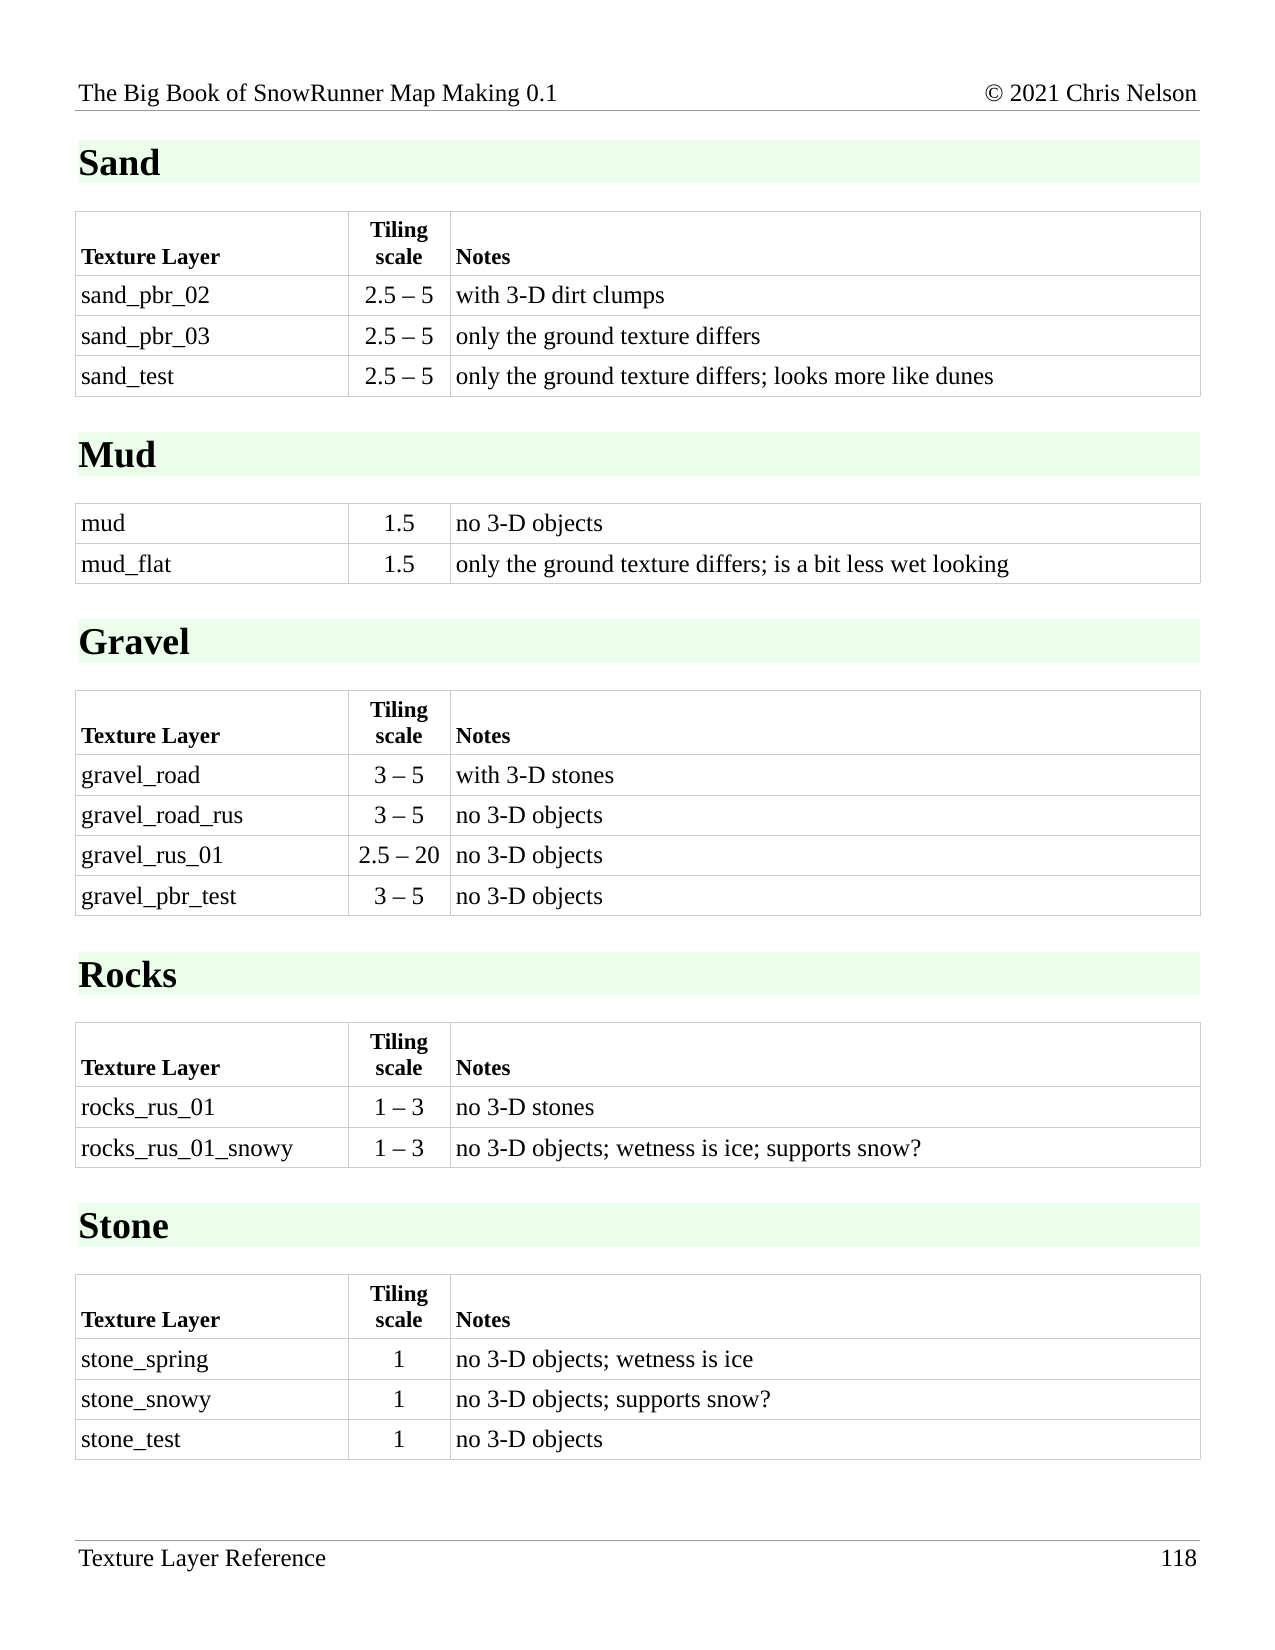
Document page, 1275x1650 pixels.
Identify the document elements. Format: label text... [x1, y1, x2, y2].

table_header no 3‑D objects [451, 504, 1200, 543]
subtitle Rocks [78, 952, 1200, 995]
subtitle Sand [78, 140, 1200, 183]
table_cell 1.5 [349, 544, 450, 583]
table_header 1.5 [349, 504, 450, 543]
table_cell sand_pbr_02 [76, 276, 348, 315]
table_cell 1 [349, 1339, 450, 1378]
subtitle Gravel [78, 619, 1200, 663]
table_cell sand_pbr_03 [76, 316, 348, 355]
table_cell 2.5 – 5 [349, 356, 450, 396]
table_cell 3 – 5 [349, 796, 450, 835]
table_header Notes [451, 691, 1200, 754]
table_header Notes [451, 212, 1200, 275]
table_cell gravel_pbr_test [76, 876, 348, 915]
table_header Tiling scale [349, 691, 450, 754]
table_cell stone_snowy [76, 1380, 348, 1419]
table_cell no 3‑D objects [451, 836, 1200, 875]
table_cell 1 – 3 [349, 1128, 450, 1167]
table_header Texture Layer [76, 212, 348, 275]
table_cell rocks_rus_01 [76, 1087, 348, 1127]
table_cell sand_test [76, 356, 348, 396]
table_header mud [76, 504, 348, 543]
table_cell no 3‑D objects; supports snow? [451, 1380, 1200, 1419]
table_header Tiling scale [349, 1023, 450, 1086]
table_cell only the ground texture differs; looks more like dunes [451, 356, 1200, 396]
table_cell gravel_road [76, 755, 348, 794]
table_cell no 3‑D objects; wetness is ice; supports snow? [451, 1128, 1200, 1167]
table_cell rocks_rus_01_snowy [76, 1128, 348, 1167]
table_cell no 3‑D objects [451, 876, 1200, 915]
table_cell no 3‑D objects; wetness is ice [451, 1339, 1200, 1378]
table_header Texture Layer [76, 1023, 348, 1086]
subtitle Stone [78, 1203, 1200, 1247]
table_cell 1 [349, 1420, 450, 1459]
table_header Notes [451, 1023, 1200, 1086]
table_cell 1 – 3 [349, 1087, 450, 1127]
table_header Tiling scale [349, 1275, 450, 1338]
table_cell 2.5 – 5 [349, 316, 450, 355]
table_cell mud_flat [76, 544, 348, 583]
table_cell 2.5 – 20 [349, 836, 450, 875]
table_cell only the ground texture differs [451, 316, 1200, 355]
table_cell 3 – 5 [349, 755, 450, 794]
table_cell 2.5 – 5 [349, 276, 450, 315]
table_cell 3 – 5 [349, 876, 450, 915]
table_header Texture Layer [76, 1275, 348, 1338]
table_cell stone_test [76, 1420, 348, 1459]
subtitle Mud [78, 432, 1200, 476]
table_cell only the ground texture differs; is a bit less wet looking [451, 544, 1200, 583]
table_header Notes [451, 1275, 1200, 1338]
table_cell no 3‑D objects [451, 796, 1200, 835]
table_cell no 3‑D stones [451, 1087, 1200, 1127]
table_cell with 3‑D stones [451, 755, 1200, 794]
table_cell gravel_road_rus [76, 796, 348, 835]
table_cell stone_spring [76, 1339, 348, 1378]
table_cell gravel_rus_01 [76, 836, 348, 875]
table_cell no 3‑D objects [451, 1420, 1200, 1459]
table_header Texture Layer [76, 691, 348, 754]
table_header Tiling scale [349, 212, 450, 275]
table_cell 1 [349, 1380, 450, 1419]
table_cell with 3‑D dirt clumps [451, 276, 1200, 315]
